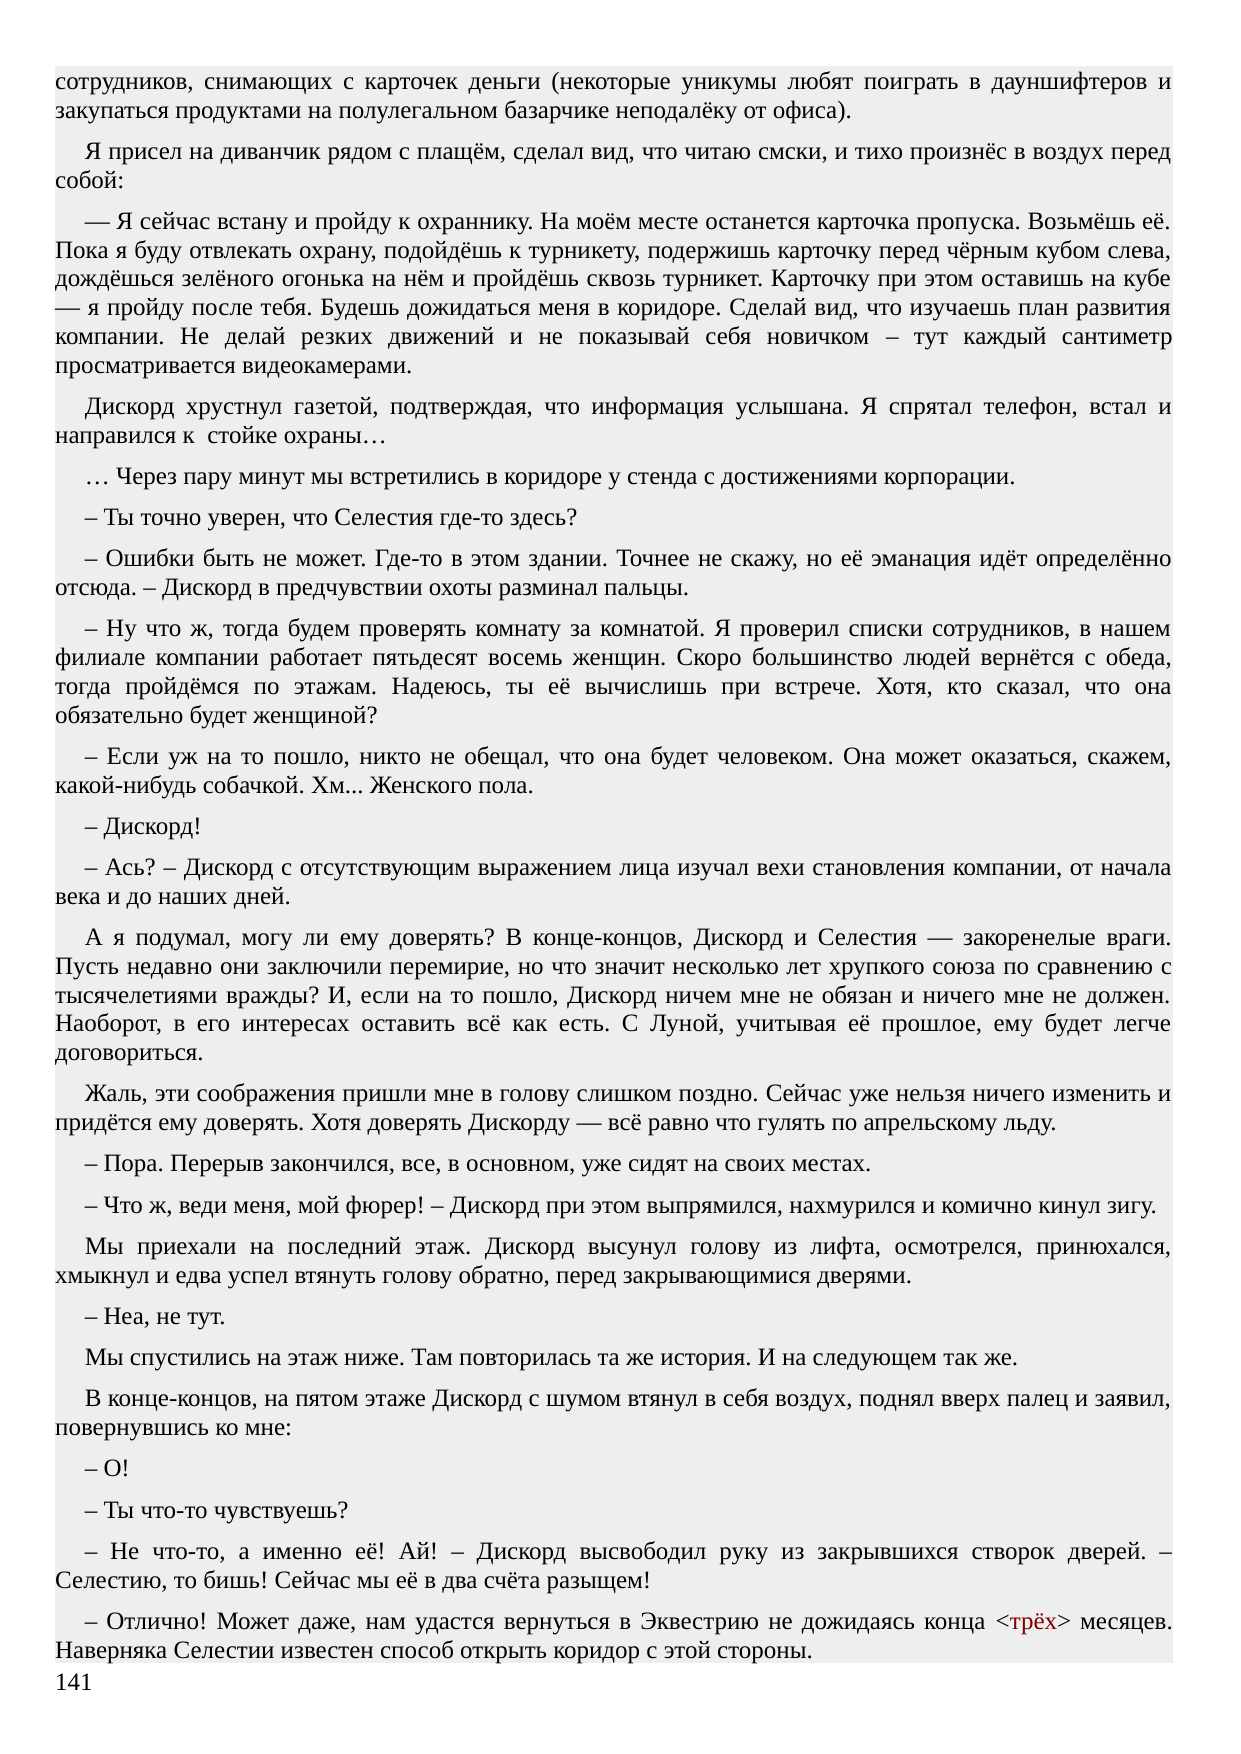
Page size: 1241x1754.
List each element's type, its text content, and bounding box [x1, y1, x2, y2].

text – Неа, не тут. [55, 1301, 1173, 1330]
text – Отлично! Может даже, нам удастся вернуться в Эквестрию не дожидаясь конца <трёх> месяцев. Наверняка Селестии известен способ открыть коридор с этой стороны. [55, 1606, 1173, 1663]
text – О! [55, 1453, 1173, 1482]
text – Не что-то, а именно её! Ай! – Дискорд высвободил руку из закрывшихся створок дверей. – Селестию, то бишь! Сейчас мы её в два счёта разыщем! [55, 1536, 1173, 1593]
text — Я сейчас встану и пройду к охраннику. На моём месте останется карточка пропуска. Возьмёшь её. Пока я буду отвлекать охрану, подойдёшь к турникету, подержишь карточку перед чёрным кубом слева, дождёшься зелёного огонька на нём и пройдёшь сквозь турникет. Карточку при этом оставишь на кубе — я пройду после тебя. Будешь дожидаться меня в коридоре. Сделай вид, что изучаешь план развития компании. Не делай резких движений и не показывай себя новичком – тут каждый сантиметр просматривается видеокамерами. [55, 206, 1173, 378]
text сотрудников, снимающих с карточек деньги (некоторые уникумы любят поиграть в дауншифтеров и закупаться продуктами на полулегальном базарчике неподалёку от офиса). [55, 66, 1173, 123]
text – Ты что-то чувствуешь? [55, 1495, 1173, 1523]
text Мы приехали на последний этаж. Дискорд высунул голову из лифта, осмотрелся, принюхался, хмыкнул и едва успел втянуть голову обратно, перед закрывающимися дверями. [55, 1231, 1173, 1288]
text А я подумал, могу ли ему доверять? В конце-концов, Дискорд и Селестия — закоренелые враги. Пусть недавно они заключили перемирие, но что значит несколько лет хрупкого союза по сравнению с тысячелетиями вражды? И, если на то пошло, Дискорд ничем мне не обязан и ничего мне не должен. Наоборот, в его интересах оставить всё как есть. С Луной, учитывая её прошлое, ему будет легче договориться. [55, 922, 1173, 1066]
text Я присел на диванчик рядом с плащём, сделал вид, что читаю смски, и тихо произнёс в воздух перед собой: [55, 136, 1173, 193]
text Мы спустились на этаж ниже. Там повторилась та же история. И на следующем так же. [55, 1342, 1173, 1371]
text Дискорд хрустнул газетой, подтверждая, что информация услышана. Я спрятал телефон, встал и направился к стойке охраны… [55, 391, 1173, 448]
text Жаль, эти соображения пришли мне в голову слишком поздно. Сейчас уже нельзя ничего изменить и придётся ему доверять. Хотя доверять Дискорду — всё равно что гулять по апрельскому льду. [55, 1078, 1173, 1136]
text – Ась? – Дискорд с отсутствующим выражением лица изучал вехи становления компании, от начала века и до наших дней. [55, 852, 1173, 910]
text … Через пару минут мы встретились в коридоре у стенда с достижениями корпорации. [55, 461, 1173, 490]
text – Ошибки быть не может. Где-то в этом здании. Точнее не скажу, но её эманация идёт определённо отсюда. – Дискорд в предчувствии охоты разминал пальцы. [55, 543, 1173, 601]
text – Ну что ж, тогда будем проверять комнату за комнатой. Я проверил списки сотрудников, в нашем филиале компании работает пятьдесят восемь женщин. Скоро большинство людей вернётся с обеда, тогда пройдёмся по этажам. Надеюсь, ты её вычислишь при встрече. Хотя, кто сказал, что она обязательно будет женщиной? [55, 613, 1173, 728]
text – Если уж на то пошло, никто не обещал, что она будет человеком. Она может оказаться, скажем, какой-нибудь собачкой. Хм... Женского пола. [55, 741, 1173, 798]
text – Дискорд! [55, 811, 1173, 840]
text – Пора. Перерыв закончился, все, в основном, уже сидят на своих местах. [55, 1148, 1173, 1177]
text – Ты точно уверен, что Селестия где-то здесь? [55, 502, 1173, 531]
text В конце-концов, на пятом этаже Дискорд с шумом втянул в себя воздух, поднял вверх палец и заявил, повернувшись ко мне: [55, 1383, 1173, 1441]
text – Что ж, веди меня, мой фюрер! – Дискорд при этом выпрямился, нахмурился и комично кинул зигу. [55, 1190, 1173, 1218]
